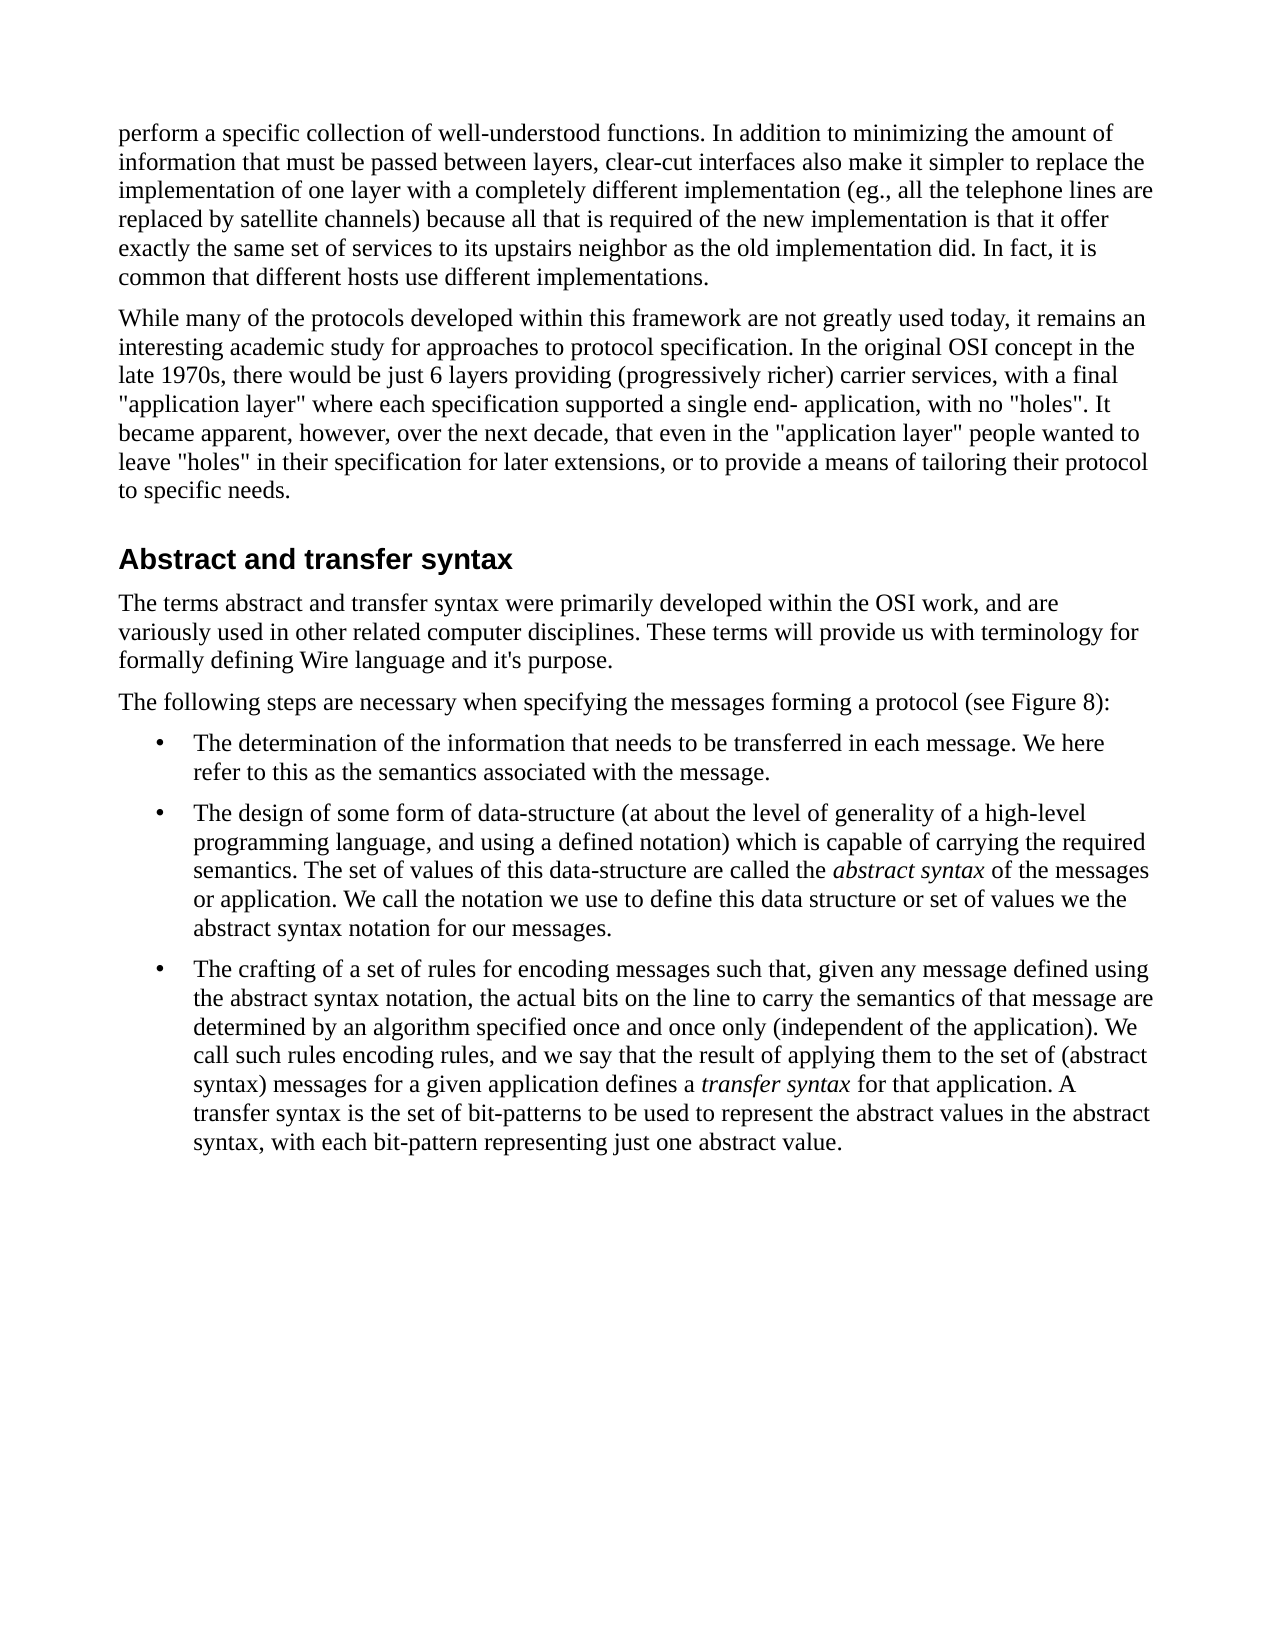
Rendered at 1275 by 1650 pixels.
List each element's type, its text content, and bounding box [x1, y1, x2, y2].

list The design of some form of data-structure (at about the level of generality of a high-level programming language, and using a defined notation) which is capable of carrying the required semantics. The set of values of this data-structure are called the abstract syntax of the messages or application. We call the notation we use to define this data structure or set of values we the abstract syntax notation for our messages. [156, 798, 1157, 942]
text The following steps are necessary when specifying the messages forming a protocol (see Figure 8): [118, 687, 1157, 715]
text perform a specific collection of well-understood functions. In addition to minimizing the amount of information that must be passed between layers, clear-cut interfaces also make it simpler to replace the implementation of one layer with a completely different implementation (eg., all the telephone lines are replaced by satellite channels) because all that is required of the new implementation is that it offer exactly the same set of services to its upstairs neighbor as the old implementation did. In fact, it is common that different hosts use different implementations. [118, 118, 1157, 291]
list The crafting of a set of rules for encoding messages such that, given any message defined using the abstract syntax notation, the actual bits on the line to carry the semantics of that message are determined by an algorithm specified once and once only (independent of the application). We call such rules encoding rules, and we say that the result of applying them to the set of (abstract syntax) messages for a given application defines a transfer syntax for that application. A transfer syntax is the set of bit-patterns to be used to represent the abstract values in the abstract syntax, with each bit-pattern representing just one abstract value. [156, 954, 1157, 1155]
list The determination of the information that needs to be transferred in each message. We here refer to this as the semantics associated with the message. [156, 728, 1157, 785]
text While many of the protocols developed within this framework are not greatly used today, it remains an interesting academic study for approaches to protocol specification. In the original OSI concept in the late 1970s, there would be just 6 layers providing (progressively richer) carrier services, with a final "application layer" where each specification supported a single end- application, with no "holes". It became apparent, however, over the next decade, that even in the "application layer" people wanted to leave "holes" in their specification for later extensions, or to provide a means of tailoring their protocol to specific needs. [118, 303, 1157, 504]
subtitle Abstract and transfer syntax [118, 542, 1157, 575]
text The terms abstract and transfer syntax were primarily developed within the OSI work, and are variously used in other related computer disciplines. These terms will provide us with terminology for formally defining Wire language and it's purpose. [118, 588, 1157, 674]
